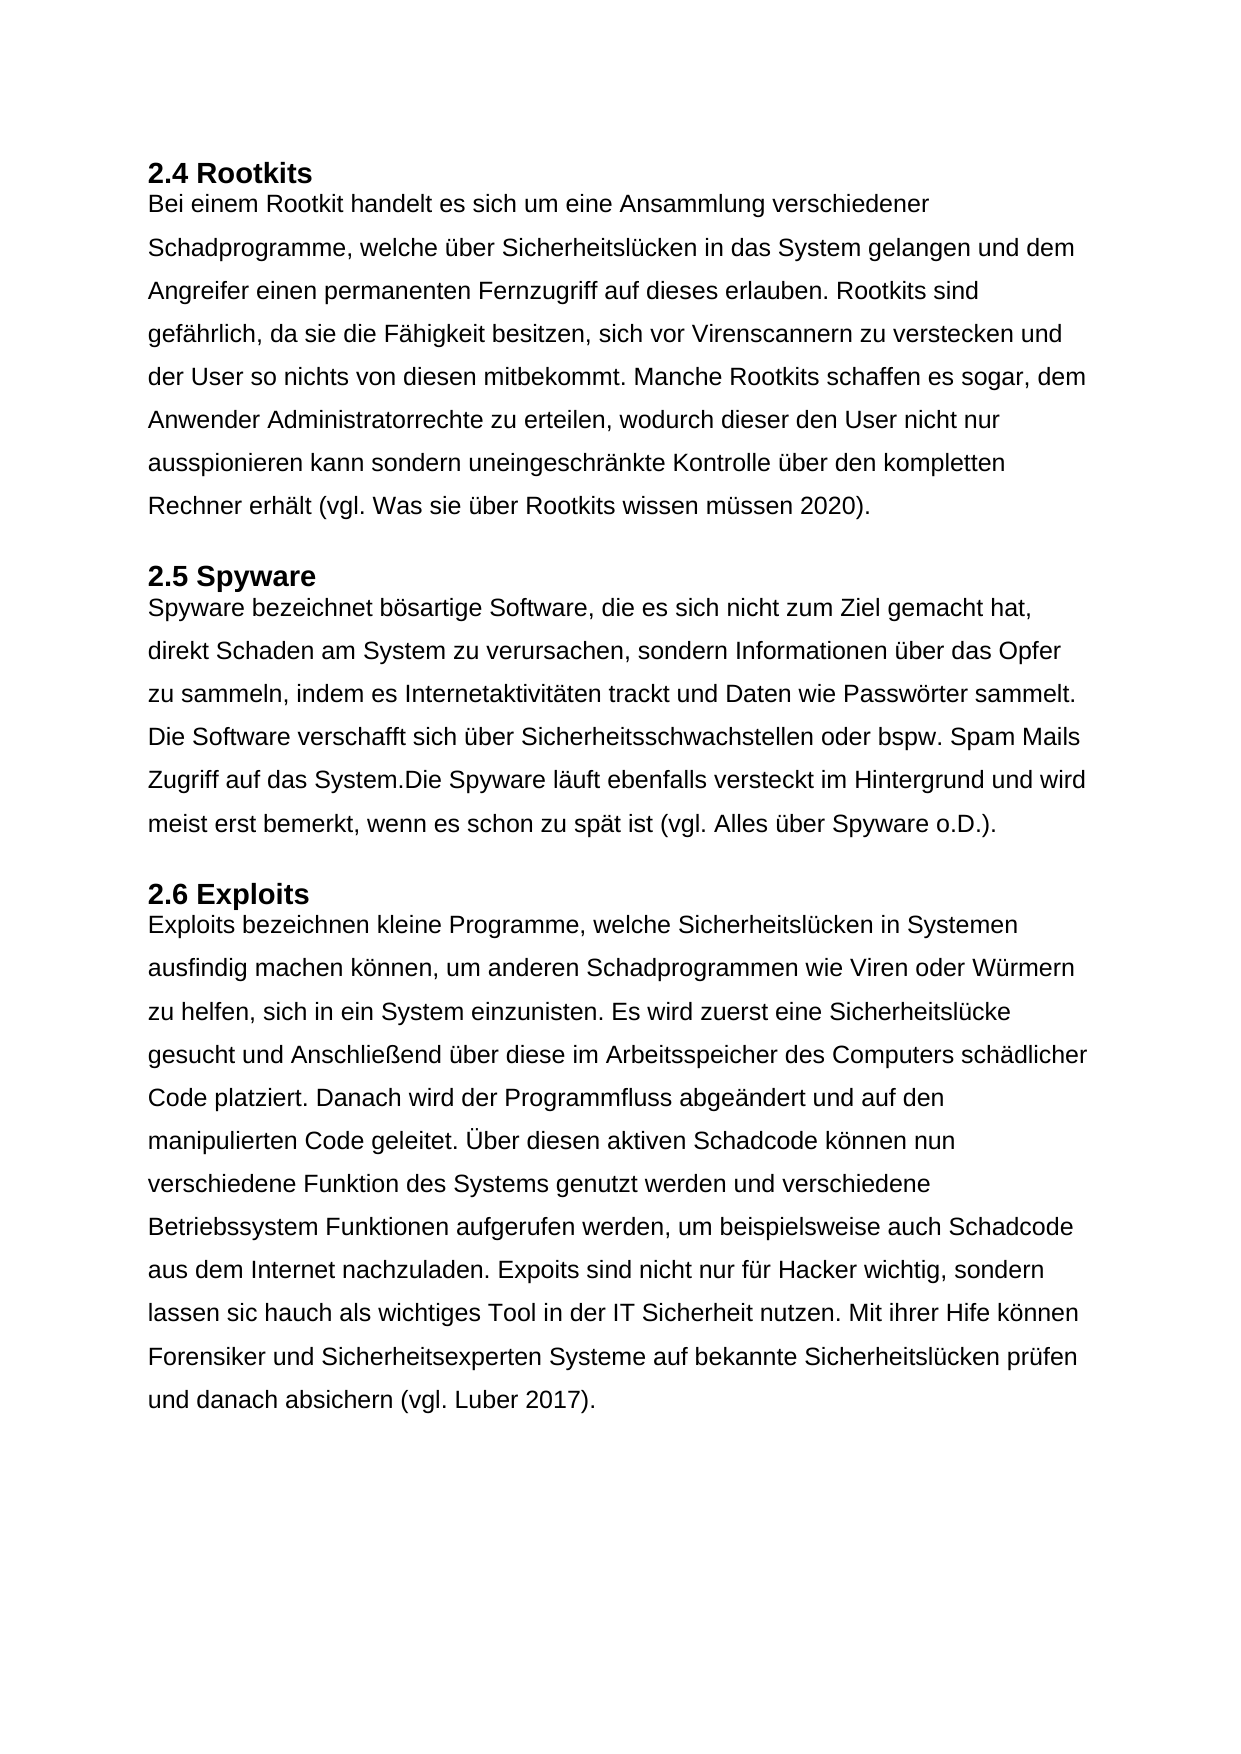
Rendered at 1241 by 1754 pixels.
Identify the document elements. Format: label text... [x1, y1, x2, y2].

subtitle 2.4 Rootkits [148, 156, 1093, 189]
text Spyware bezeichnet bösartige Software, die es sich nicht zum Ziel gemacht hat, direkt Schaden am System zu verursachen, sondern Informationen über das Opfer zu sammeln, indem es Internetaktivitäten trackt und Daten wie Passwörter sammelt. Die Software verschafft sich über Sicherheitsschwachstellen oder bspw. Spam Mails Zugriff auf das System.Die Spyware läuft ebenfalls versteckt im Hintergrund und wird meist erst bemerkt, wenn es schon zu spät ist (vgl. Alles über Spyware o.D.). [148, 593, 1093, 837]
text Exploits bezeichnen kleine Programme, welche Sicherheitslücken in Systemen ausfindig machen können, um anderen Schadprogrammen wie Viren oder Würmern zu helfen, sich in ein System einzunisten. Es wird zuerst eine Sicherheitslücke gesucht und Anschließend über diese im Arbeitsspeicher des Computers schädlicher Code platziert. Danach wird der Programmfluss abgeändert und auf den manipulierten Code geleitet. Über diesen aktiven Schadcode können nun verschiedene Funktion des Systems genutzt werden und verschiedene Betriebssystem Funktionen aufgerufen werden, um beispielsweise auch Schadcode aus dem Internet nachzuladen. Expoits sind nicht nur für Hacker wichtig, sondern lassen sic hauch als wichtiges Tool in der IT Sicherheit nutzen. Mit ihrer Hife können Forensiker und Sicherheitsexperten Systeme auf bekannte Sicherheitslücken prüfen und danach absichern (vgl. Luber 2017). [148, 910, 1093, 1413]
subtitle 2.6 Exploits [148, 877, 1093, 910]
subtitle 2.5 Spyware [148, 559, 1093, 593]
text Bei einem Rootkit handelt es sich um eine Ansammlung verschiedener Schadprogramme, welche über Sicherheitslücken in das System gelangen und dem Angreifer einen permanenten Fernzugriff auf dieses erlauben. Rootkits sind gefährlich, da sie die Fähigkeit besitzen, sich vor Virenscannern zu verstecken und der User so nichts von diesen mitbekommt. Manche Rootkits schaffen es sogar, dem Anwender Administratorrechte zu erteilen, wodurch dieser den User nicht nur ausspionieren kann sondern uneingeschränkte Kontrolle über den kompletten Rechner erhält (vgl. Was sie über Rootkits wissen müssen 2020). [148, 189, 1093, 520]
